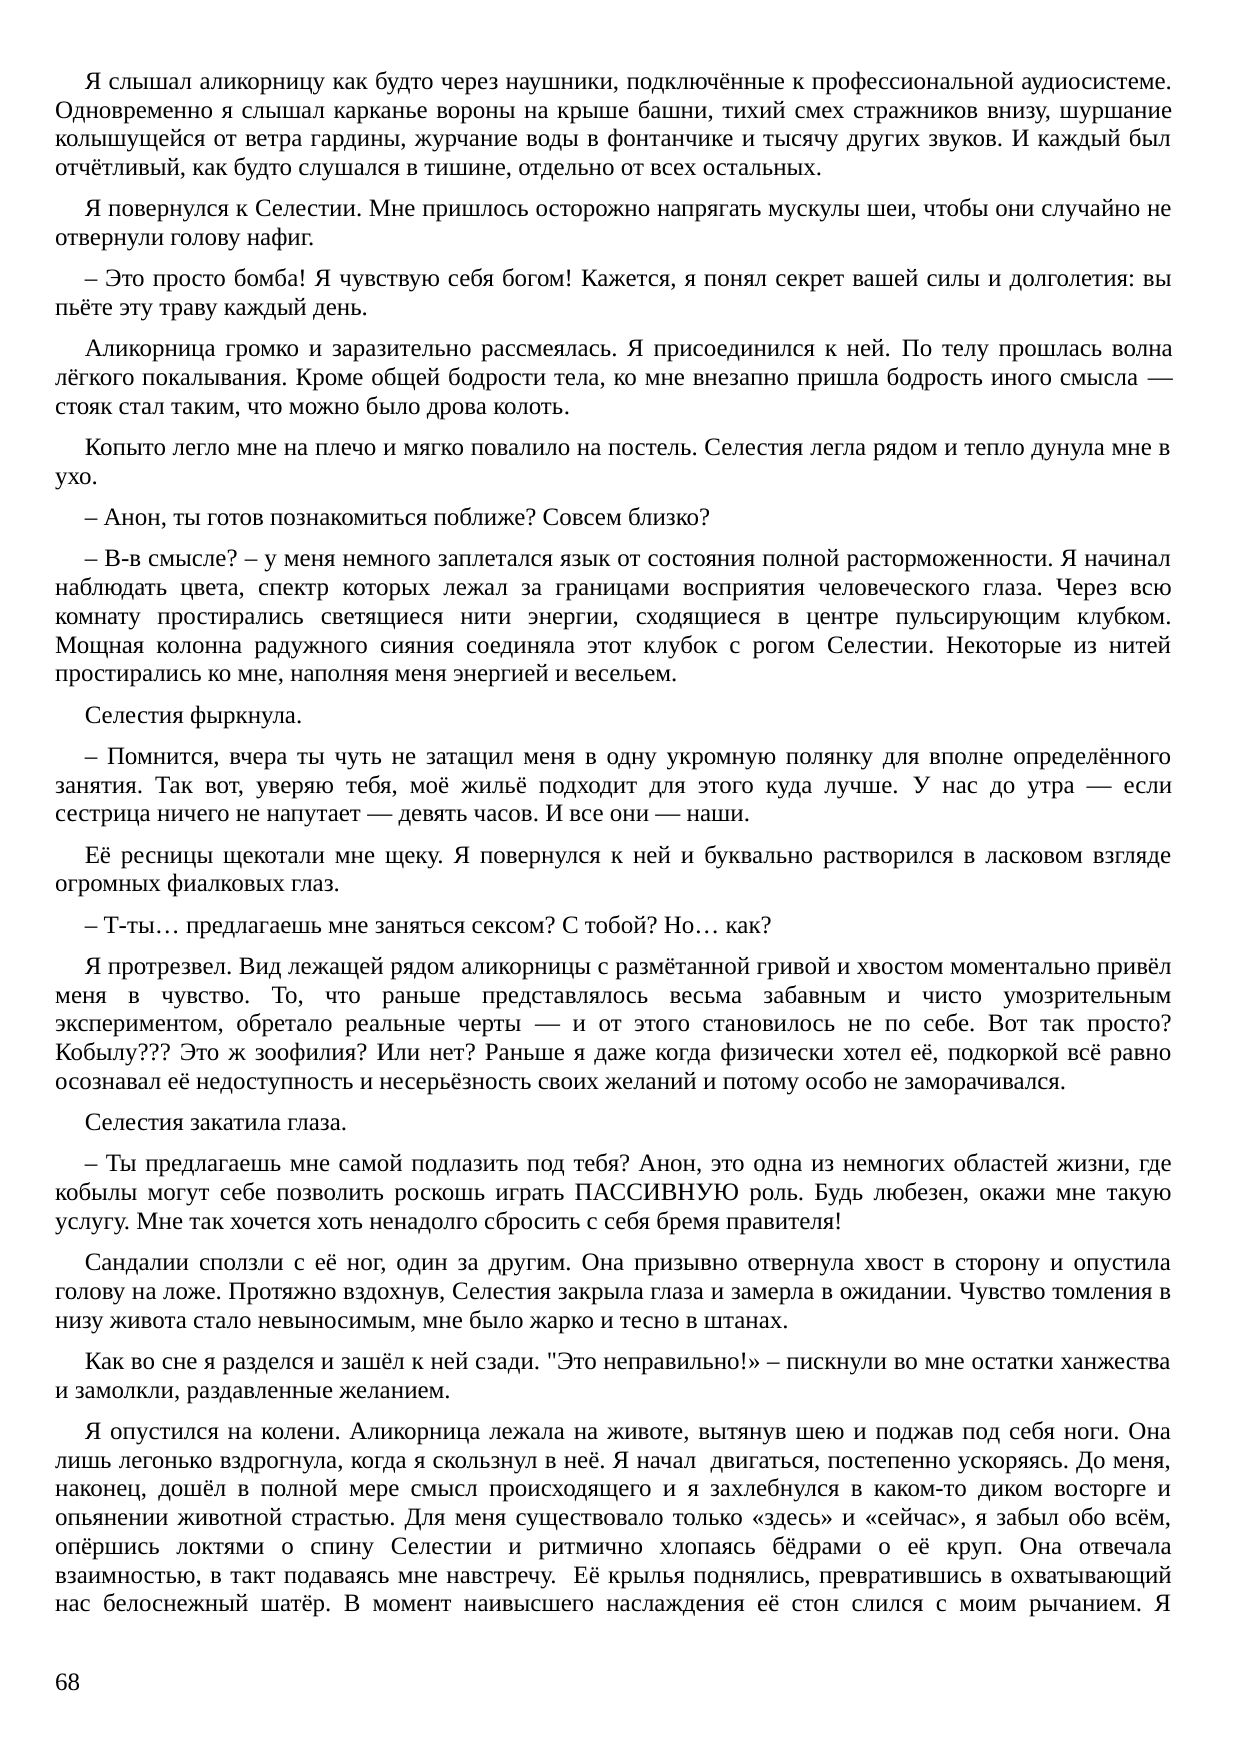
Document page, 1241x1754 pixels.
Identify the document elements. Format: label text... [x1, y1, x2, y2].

text – Анон, ты готов познакомиться поближе? Совсем близко? [55, 502, 1173, 531]
text – Ты предлагаешь мне самой подлазить под тебя? Анон, это одна из немногих областей жизни, где кобылы могут себе позволить роскошь играть ПАССИВНУЮ роль. Будь любезен, окажи мне такую услугу. Мне так хочется хоть ненадолго сбросить с себя бремя правителя! [55, 1148, 1173, 1235]
text – Т-ты… предлагаешь мне заняться сексом? С тобой? Но… как? [55, 910, 1173, 938]
text Я опустился на колени. Аликорница лежала на животе, вытянув шею и поджав под себя ноги. Она лишь легонько вздрогнула, когда я скользнул в неё. Я начал двигаться, постепенно ускоряясь. До меня, наконец, дошёл в полной мере смысл происходящего и я захлебнулся в каком-то диком восторге и опьянении животной страстью. Для меня существовало только «здесь» и «сейчас», я забыл обо всём, опёршись локтями о спину Селестии и ритмично хлопаясь бёдрами о её круп. Она отвечала взаимностью, в такт подаваясь мне навстречу. Её крылья поднялись, превратившись в охватывающий нас белоснежный шатёр. В момент наивысшего наслаждения её стон слился с моим рычанием. Я [55, 1416, 1173, 1617]
text Я слышал аликорницу как будто через наушники, подключённые к профессиональной аудиосистеме. Одновременно я слышал карканье вороны на крыше башни, тихий смех стражников внизу, шуршание колышущейся от ветра гардины, журчание воды в фонтанчике и тысячу других звуков. И каждый был отчётливый, как будто слушался в тишине, отдельно от всех остальных. [55, 66, 1173, 181]
text – В-в смысле? – у меня немного заплетался язык от состояния полной расторможенности. Я начинал наблюдать цвета, спектр которых лежал за границами восприятия человеческого глаза. Через всю комнату простирались светящиеся нити энергии, сходящиеся в центре пульсирующим клубком. Мощная колонна радужного сияния соединяла этот клубок с рогом Селестии. Некоторые из нитей простирались ко мне, наполняя меня энергией и весельем. [55, 543, 1173, 687]
text Я протрезвел. Вид лежащей рядом аликорницы с размётанной гривой и хвостом моментально привёл меня в чувство. То, что раньше представлялось весьма забавным и чисто умозрительным экспериментом, обретало реальные черты — и от этого становилось не по себе. Вот так просто? Кобылу??? Это ж зоофилия? Или нет? Раньше я даже когда физически хотел её, подкоркой всё равно осознавал её недоступность и несерьёзность своих желаний и потому особо не заморачивался. [55, 951, 1173, 1095]
text Её ресницы щекотали мне щеку. Я повернулся к ней и буквально растворился в ласковом взгляде огромных фиалковых глаз. [55, 840, 1173, 897]
text – Помнится, вчера ты чуть не затащил меня в одну укромную полянку для вполне определённого занятия. Так вот, уверяю тебя, моё жильё подходит для этого куда лучше. У нас до утра — если сестрица ничего не напутает — девять часов. И все они — наши. [55, 741, 1173, 827]
text Аликорница громко и заразительно рассмеялась. Я присоединился к ней. По телу прошлась волна лёгкого покалывания. Кроме общей бодрости тела, ко мне внезапно пришла бодрость иного смысла — стояк стал таким, что можно было дрова колоть. [55, 333, 1173, 420]
text Селестия закатила глаза. [55, 1107, 1173, 1136]
text Я повернулся к Селестии. Мне пришлось осторожно напрягать мускулы шеи, чтобы они случайно не отвернули голову нафиг. [55, 193, 1173, 251]
text Как во сне я разделся и зашёл к ней сзади. "Это неправильно!» – пискнули во мне остатки ханжества и замолкли, раздавленные желанием. [55, 1346, 1173, 1403]
text Селестия фыркнула. [55, 700, 1173, 728]
text – Это просто бомба! Я чувствую себя богом! Кажется, я понял секрет вашей силы и долголетия: вы пьёте эту траву каждый день. [55, 263, 1173, 321]
text Копыто легло мне на плечо и мягко повалило на постель. Селестия легла рядом и тепло дунула мне в ухо. [55, 432, 1173, 490]
text Сандалии сползли с её ног, один за другим. Она призывно отвернула хвост в сторону и опустила голову на ложе. Протяжно вздохнув, Селестия закрыла глаза и замерла в ожидании. Чувство томления в низу живота стало невыносимым, мне было жарко и тесно в штанах. [55, 1247, 1173, 1333]
